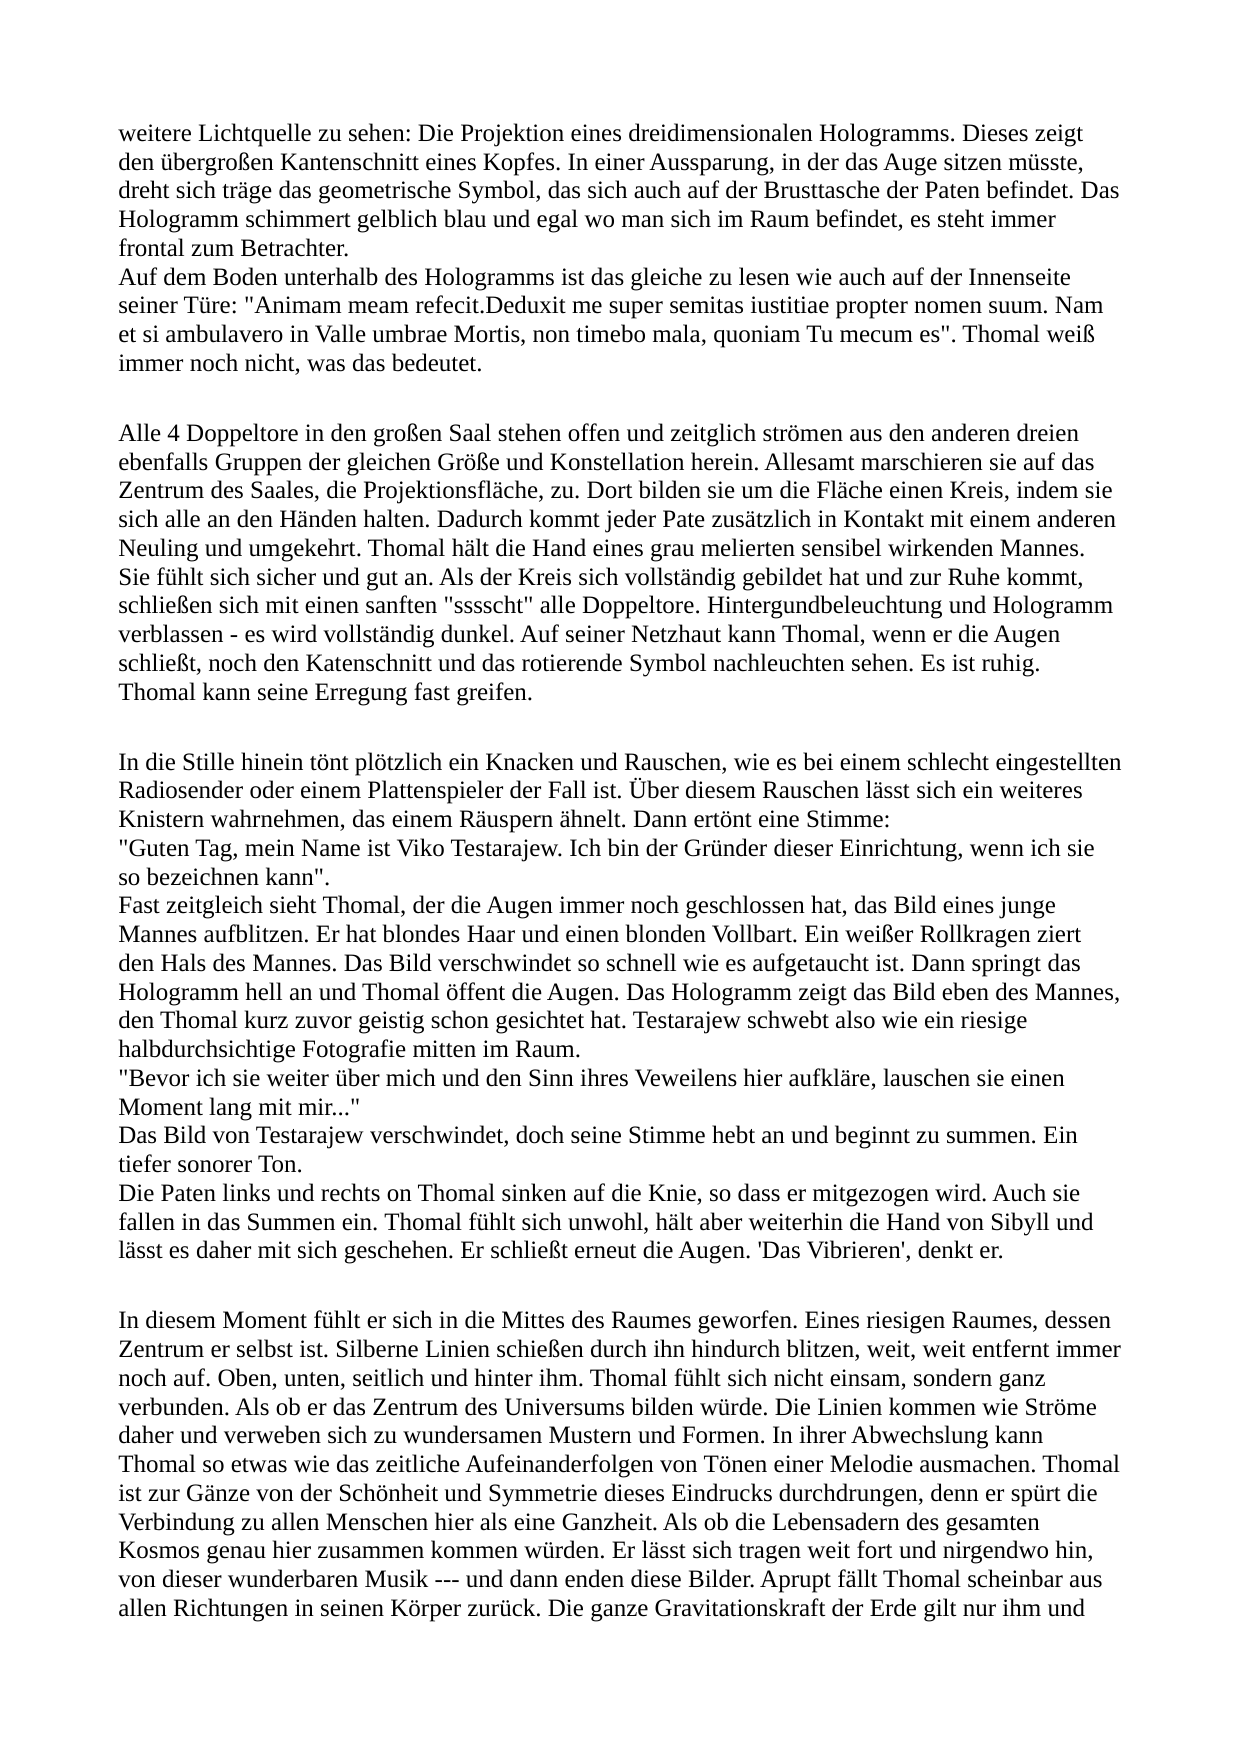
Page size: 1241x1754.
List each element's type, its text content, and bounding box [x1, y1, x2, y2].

text Fast zeitgleich sieht Thomal, der die Augen immer noch geschlossen hat, das Bild eines junge Mannes aufblitzen. Er hat blondes Haar und einen blonden Vollbart. Ein weißer Rollkragen ziert den Hals des Mannes. Das Bild verschwindet so schnell wie es aufgetaucht ist. Dann springt das Hologramm hell an und Thomal öffent die Augen. Das Hologramm zeigt das Bild eben des Mannes, den Thomal kurz zuvor geistig schon gesichtet hat. Testarajew schwebt also wie ein riesige halbdurchsichtige Fotografie mitten im Raum. [118, 891, 1122, 1063]
text Alle 4 Doppeltore in den großen Saal stehen offen und zeitglich strömen aus den anderen dreien ebenfalls Gruppen der gleichen Größe und Konstellation herein. Allesamt marschieren sie auf das Zentrum des Saales, die Projektionsfläche, zu. Dort bilden sie um die Fläche einen Kreis, indem sie sich alle an den Händen halten. Dadurch kommt jeder Pate zusätzlich in Kontakt mit einem anderen Neuling und umgekehrt. Thomal hält die Hand eines grau melierten sensibel wirkenden Mannes. Sie fühlt sich sicher und gut an. Als der Kreis sich vollständig gebildet hat und zur Ruhe kommt, schließen sich mit einen sanften "sssscht" alle Doppeltore. Hintergundbeleuchtung und Hologramm verblassen - es wird vollständig dunkel. Auf seiner Netzhaut kann Thomal, wenn er die Augen schließt, noch den Katenschnitt und das rotierende Symbol nachleuchten sehen. Es ist ruhig. Thomal kann seine Erregung fast greifen. [118, 418, 1122, 706]
text Auf dem Boden unterhalb des Hologramms ist das gleiche zu lesen wie auch auf der Innenseite seiner Türe: "Animam meam refecit.Deduxit me super semitas iustitiae propter nomen suum. Nam et si ambulavero in Valle umbrae Mortis, non timebo mala, quoniam Tu mecum es". Thomal weiß immer noch nicht, was das bedeutet. [118, 262, 1122, 377]
text Das Bild von Testarajew verschwindet, doch seine Stimme hebt an und beginnt zu summen. Ein tiefer sonorer Ton. [118, 1121, 1122, 1178]
text weitere Lichtquelle zu sehen: Die Projektion eines dreidimensionalen Hologramms. Dieses zeigt den übergroßen Kantenschnitt eines Kopfes. In einer Aussparung, in der das Auge sitzen müsste, dreht sich träge das geometrische Symbol, das sich auch auf der Brusttasche der Paten befindet. Das Hologramm schimmert gelblich blau und egal wo man sich im Raum befindet, es steht immer frontal zum Betrachter. [118, 118, 1122, 262]
text Die Paten links und rechts on Thomal sinken auf die Knie, so dass er mitgezogen wird. Auch sie fallen in das Summen ein. Thomal fühlt sich unwohl, hält aber weiterhin die Hand von Sibyll und lässt es daher mit sich geschehen. Er schließt erneut die Augen. 'Das Vibrieren', denkt er. [118, 1178, 1122, 1264]
text In diesem Moment fühlt er sich in die Mittes des Raumes geworfen. Eines riesigen Raumes, dessen Zentrum er selbst ist. Silberne Linien schießen durch ihn hindurch blitzen, weit, weit entfernt immer noch auf. Oben, unten, seitlich und hinter ihm. Thomal fühlt sich nicht einsam, sondern ganz verbunden. Als ob er das Zentrum des Universums bilden würde. Die Linien kommen wie Ströme daher und verweben sich zu wundersamen Mustern und Formen. In ihrer Abwechslung kann Thomal so etwas wie das zeitliche Aufeinanderfolgen von Tönen einer Melodie ausmachen. Thomal ist zur Gänze von der Schönheit und Symmetrie dieses Eindrucks durchdrungen, denn er spürt die Verbindung zu allen Menschen hier als eine Ganzheit. Als ob die Lebensadern des gesamten Kosmos genau hier zusammen kommen würden. Er lässt sich tragen weit fort und nirgendwo hin, von dieser wunderbaren Musik --- und dann enden diese Bilder. Aprupt fällt Thomal scheinbar aus allen Richtungen in seinen Körper zurück. Die ganze Gravitationskraft der Erde gilt nur ihm und [118, 1306, 1122, 1622]
text "Guten Tag, mein Name ist Viko Testarajew. Ich bin der Gründer dieser Einrichtung, wenn ich sie so bezeichnen kann". [118, 833, 1122, 891]
text "Bevor ich sie weiter über mich und den Sinn ihres Veweilens hier aufkläre, lauschen sie einen Moment lang mit mir..." [118, 1063, 1122, 1121]
text In die Stille hinein tönt plötzlich ein Knacken und Rauschen, wie es bei einem schlecht eingestellten Radiosender oder einem Plattenspieler der Fall ist. Über diesem Rauschen lässt sich ein weiteres Knistern wahrnehmen, das einem Räuspern ähnelt. Dann ertönt eine Stimme: [118, 747, 1122, 833]
